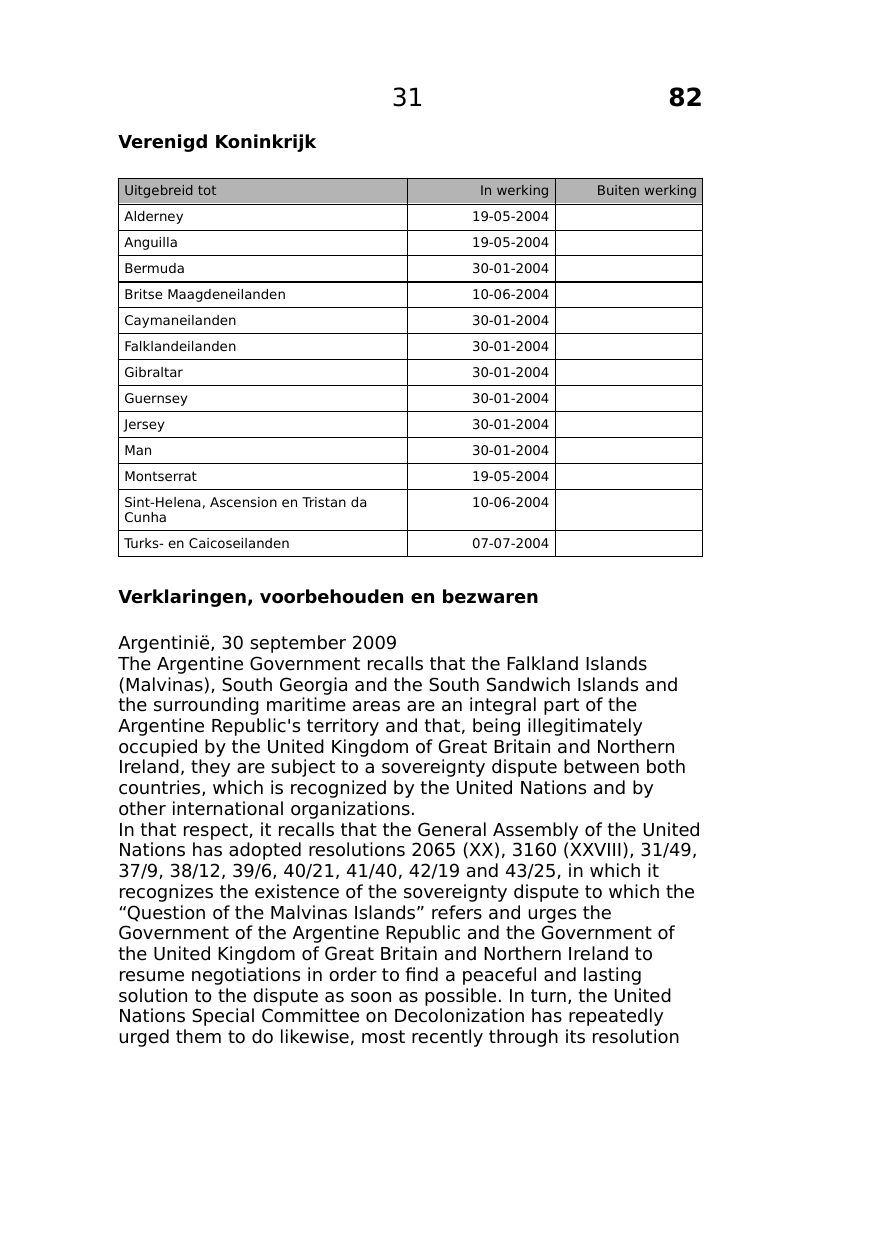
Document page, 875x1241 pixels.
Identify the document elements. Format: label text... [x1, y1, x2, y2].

table_cell Man [119, 438, 407, 463]
table_cell [556, 205, 702, 229]
table_cell 10-06-2004 [408, 283, 555, 307]
table_cell Gibraltar [119, 360, 407, 385]
table_header Uitgebreid tot [119, 179, 407, 203]
table_cell 19-05-2004 [408, 231, 555, 255]
table_cell Anguilla [119, 231, 407, 255]
table_cell Falklandeilanden [119, 334, 407, 359]
table_header In werking [408, 179, 555, 203]
table_cell [556, 334, 702, 359]
table_cell [556, 360, 702, 385]
text The Argentine Government recalls that the Falkland Islands (Malvinas), South Georgia and the South Sandwich Islands and the surrounding maritime areas are an integral part of the Argentine Republic's territory and that, being illegitimately occupied by the United Kingdom of Great Britain and Northern Ireland, they are subject to a sovereignty dispute between both countries, which is recognized by the United Nations and by other international organizations. [118, 654, 703, 819]
table_cell Alderney [119, 205, 407, 229]
table_cell 30-01-2004 [408, 412, 555, 437]
subtitle Verenigd Koninkrijk [118, 132, 703, 153]
table_cell 30-01-2004 [408, 256, 555, 281]
table_cell 19-05-2004 [408, 464, 555, 489]
subtitle Verklaringen, voorbehouden en bezwaren [118, 587, 703, 608]
table_cell [556, 464, 702, 489]
table_cell [556, 490, 702, 530]
table_cell Montserrat [119, 464, 407, 489]
table_cell Jersey [119, 412, 407, 437]
table_cell [556, 256, 702, 281]
table_cell 30-01-2004 [408, 438, 555, 463]
table_cell [556, 438, 702, 463]
table_cell 30-01-2004 [408, 360, 555, 385]
table_cell [556, 386, 702, 411]
table_cell Turks- en Caicoseilanden [119, 531, 407, 556]
table_cell [556, 531, 702, 556]
table_cell Britse Maagdeneilanden [119, 283, 407, 307]
table_cell 30-01-2004 [408, 308, 555, 333]
table_cell 10-06-2004 [408, 490, 555, 530]
text In that respect, it recalls that the General Assembly of the United Nations has adopted resolutions 2065 (XX), 3160 (XXVIII), 31/49, 37/9, 38/12, 39/6, 40/21, 41/40, 42/19 and 43/25, in which it recognizes the existence of the sovereignty dispute to which the “Question of the Malvinas Islands” refers and urges the Government of the Argentine Republic and the Government of the United Kingdom of Great Britain and Northern Ireland to resume negotiations in order to find a peaceful and lasting solution to the dispute as soon as possible. In turn, the United Nations Special Committee on Decolonization has repeatedly urged them to do likewise, most recently through its resolution [118, 819, 703, 1048]
table_cell [556, 308, 702, 333]
table_cell Bermuda [119, 256, 407, 281]
table_cell Guernsey [119, 386, 407, 411]
table_cell [556, 231, 702, 255]
table_cell [556, 412, 702, 437]
table_cell Sint-Helena, Ascension en Tristan da Cunha [119, 490, 407, 530]
table_cell 30-01-2004 [408, 334, 555, 359]
text Argentinië, 30 september 2009 [118, 633, 703, 654]
table_cell 19-05-2004 [408, 205, 555, 229]
table_cell 07-07-2004 [408, 531, 555, 556]
table_header Buiten werking [556, 179, 702, 203]
table_cell Caymaneilanden [119, 308, 407, 333]
table_cell 30-01-2004 [408, 386, 555, 411]
table_cell [556, 283, 702, 307]
